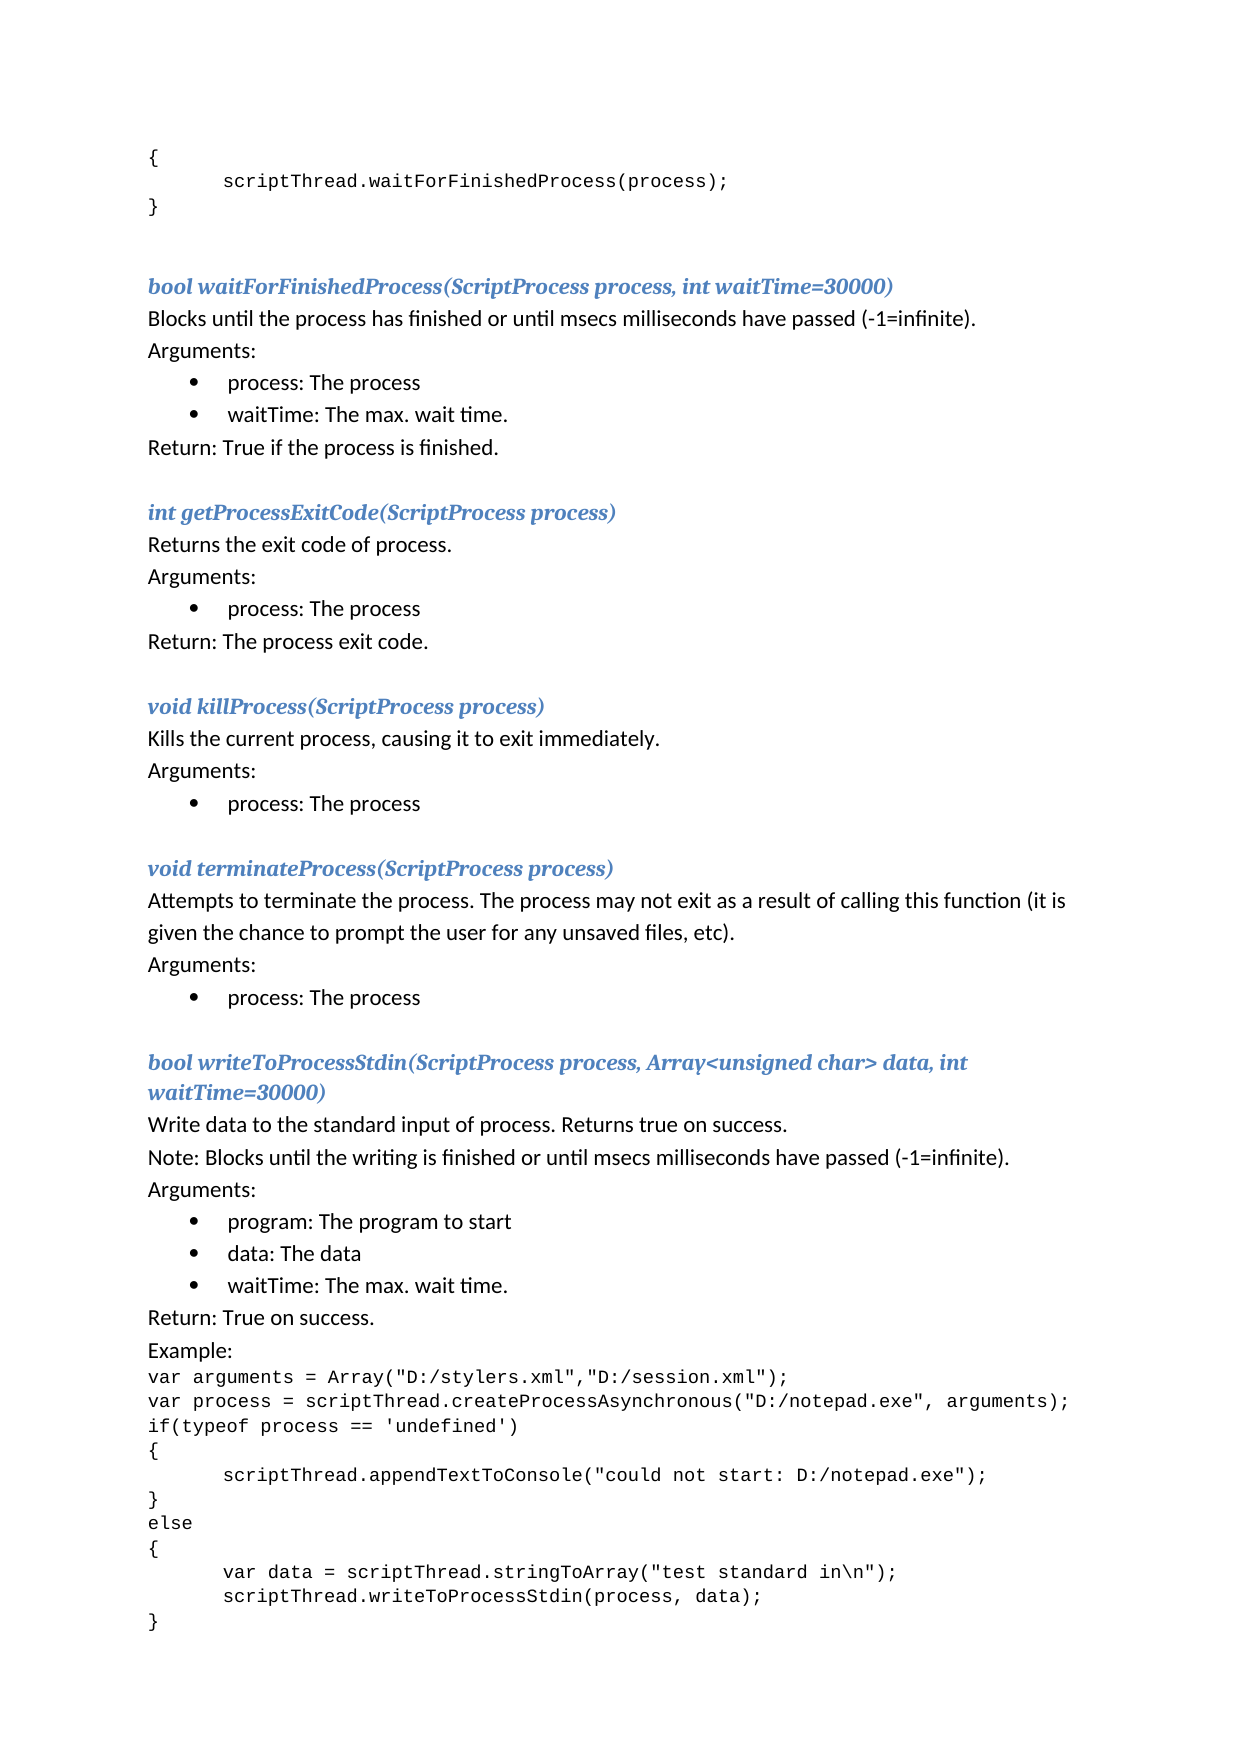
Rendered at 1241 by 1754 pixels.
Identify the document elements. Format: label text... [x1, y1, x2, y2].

text Attempts to terminate the process. The process may not exit as a result of calling this function (it is given the chance to prompt the user for any unsaved files, etc). [148, 886, 1093, 946]
text { [148, 1538, 1093, 1560]
text } [148, 1490, 1093, 1511]
text var data = scriptThread.stringToArray("test standard in\n"); [148, 1563, 1093, 1584]
subtitle void terminateProcess(ScriptProcess process) [148, 856, 1093, 882]
text Kills the current process, causing it to exit immediately. [148, 724, 1093, 752]
list process: The process [190, 368, 1093, 396]
text Note: Blocks until the writing is finished or until msecs milliseconds have passed (-1=infinite). [148, 1143, 1093, 1171]
list waitTime: The max. wait time. [190, 1271, 1093, 1299]
list data: The data [190, 1239, 1093, 1267]
text scriptThread.appendTextToConsole("could not start: D:/notepad.exe"); [148, 1465, 1093, 1487]
text { [148, 1441, 1093, 1462]
text } [148, 196, 1093, 218]
list program: The program to start [190, 1207, 1093, 1235]
list process: The process [190, 983, 1093, 1011]
text Write data to the standard input of process. Returns true on success. [148, 1110, 1093, 1138]
text Arguments: [148, 951, 1093, 978]
text scriptThread.waitForFinishedProcess(process); [148, 172, 1093, 193]
text scriptThread.writeToProcessStdin(process, data); [148, 1587, 1093, 1608]
text Return: True if the process is finished. [148, 433, 1093, 461]
text Arguments: [148, 756, 1093, 784]
text Arguments: [148, 336, 1093, 364]
text { [148, 148, 1093, 169]
text if(typeof process == 'undefined') [148, 1417, 1093, 1438]
text Return: True on success. [148, 1303, 1093, 1332]
subtitle void killProcess(ScriptProcess process) [148, 694, 1093, 720]
text } [148, 1612, 1093, 1633]
list process: The process [190, 789, 1093, 817]
text Example: [148, 1336, 1093, 1364]
list waitTime: The max. wait time. [190, 401, 1093, 428]
text Returns the exit code of process. [148, 530, 1093, 558]
text else [148, 1514, 1093, 1535]
text var arguments = Array("D:/stylers.xml","D:/session.xml"); [148, 1368, 1093, 1389]
subtitle bool waitForFinishedProcess(ScriptProcess process, int waitTime=30000) [148, 274, 1093, 300]
text Return: The process exit code. [148, 627, 1093, 655]
text Arguments: [148, 562, 1093, 590]
subtitle int getProcessExitCode(ScriptProcess process) [148, 500, 1093, 526]
list process: The process [190, 594, 1093, 623]
text Blocks until the process has finished or until msecs milliseconds have passed (-1=infinite). [148, 304, 1093, 332]
text var process = scriptThread.createProcessAsynchronous("D:/notepad.exe", arguments); [148, 1392, 1093, 1413]
subtitle bool writeToProcessStdin(ScriptProcess process, Array<unsigned char> data, int waitTime=30000) [148, 1050, 1093, 1107]
text Arguments: [148, 1175, 1093, 1203]
